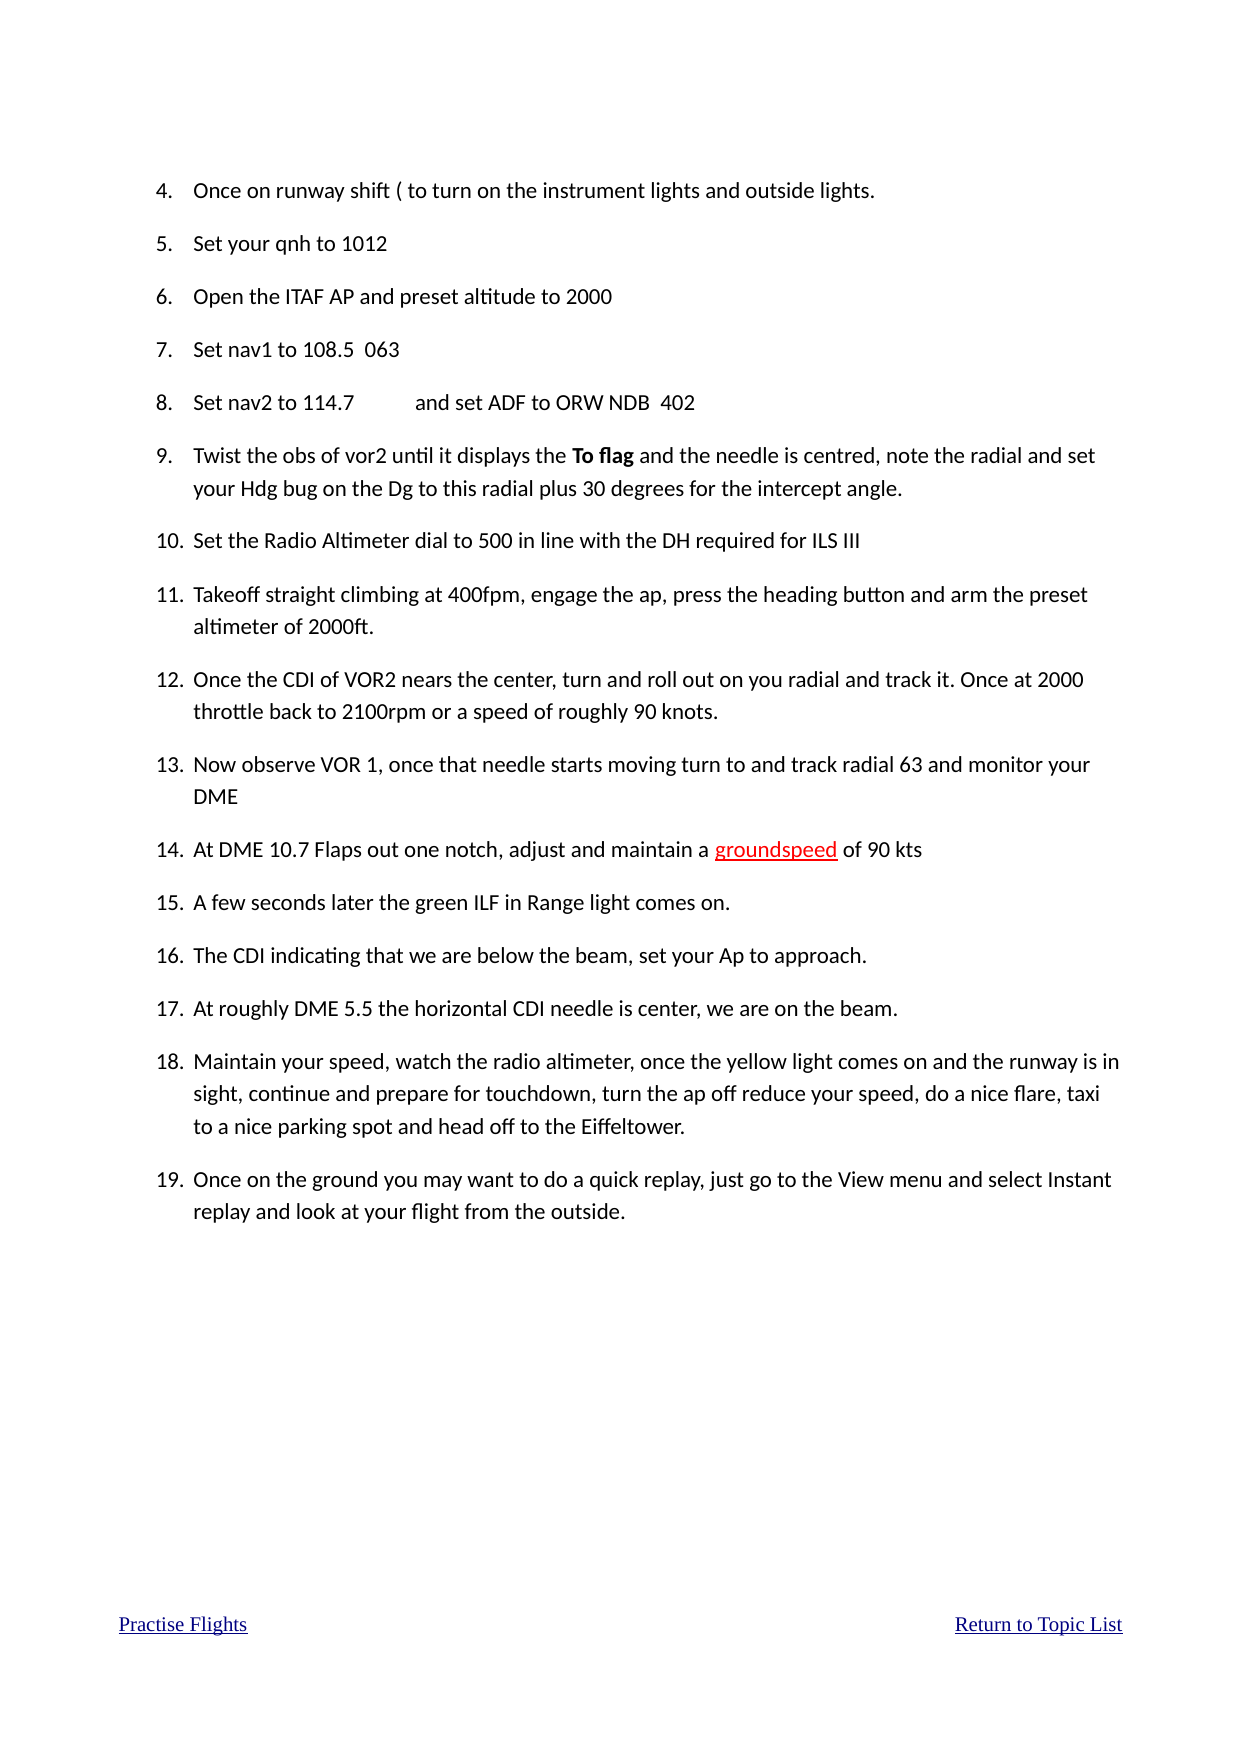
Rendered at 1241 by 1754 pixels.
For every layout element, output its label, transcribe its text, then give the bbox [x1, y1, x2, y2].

list Once the CDI of VOR2 nears the center, turn and roll out on you radial and track it. Once at 2000 throttle back to 2100rpm or a speed of roughly 90 knots. [156, 665, 1122, 725]
list Takeoff straight climbing at 400fpm, engage the ap, press the heading button and arm the preset altimeter of 2000ft. [156, 580, 1122, 640]
list Once on runway shift ( to turn on the instrument lights and outside lights. [156, 176, 1122, 204]
list Once on the ground you may want to do a quick replay, just go to the View menu and select Instant replay and look at your flight from the outside. [156, 1165, 1122, 1225]
list Now observe VOR 1, once that needle starts moving turn to and track radial 63 and monitor your DME [156, 750, 1122, 810]
list At roughly DME 5.5 the horizontal CDI needle is center, we are on the beam. [156, 994, 1122, 1022]
list Set nav1 to 108.5 063 [156, 335, 1122, 363]
list Set the Radio Altimeter dial to 500 in line with the DH required for ILS III [156, 527, 1122, 555]
list Set your qnh to 1012 [156, 229, 1122, 257]
list Maintain your speed, watch the radio altimeter, once the yellow light comes on and the runway is in sight, continue and prepare for touchdown, turn the ap off reduce your speed, do a nice flare, taxi to a nice parking spot and head off to the Eiffeltower. [156, 1047, 1122, 1140]
list Open the ITAF AP and preset altitude to 2000 [156, 282, 1122, 310]
list At DME 10.7 Flaps out one notch, adjust and maintain a groundspeed of 90 kts [156, 835, 1122, 863]
list A few seconds later the green ILF in Range light comes on. [156, 888, 1122, 916]
list Set nav2 to 114.7 and set ADF to ORW NDB 402 [156, 388, 1122, 416]
list Twist the obs of vor2 until it displays the To flag and the needle is centred, note the radial and set your Hdg bug on the Dg to this radial plus 30 degrees for the intercept angle. [156, 441, 1122, 502]
list The CDI indicating that we are below the beam, set your Ap to approach. [156, 941, 1122, 969]
